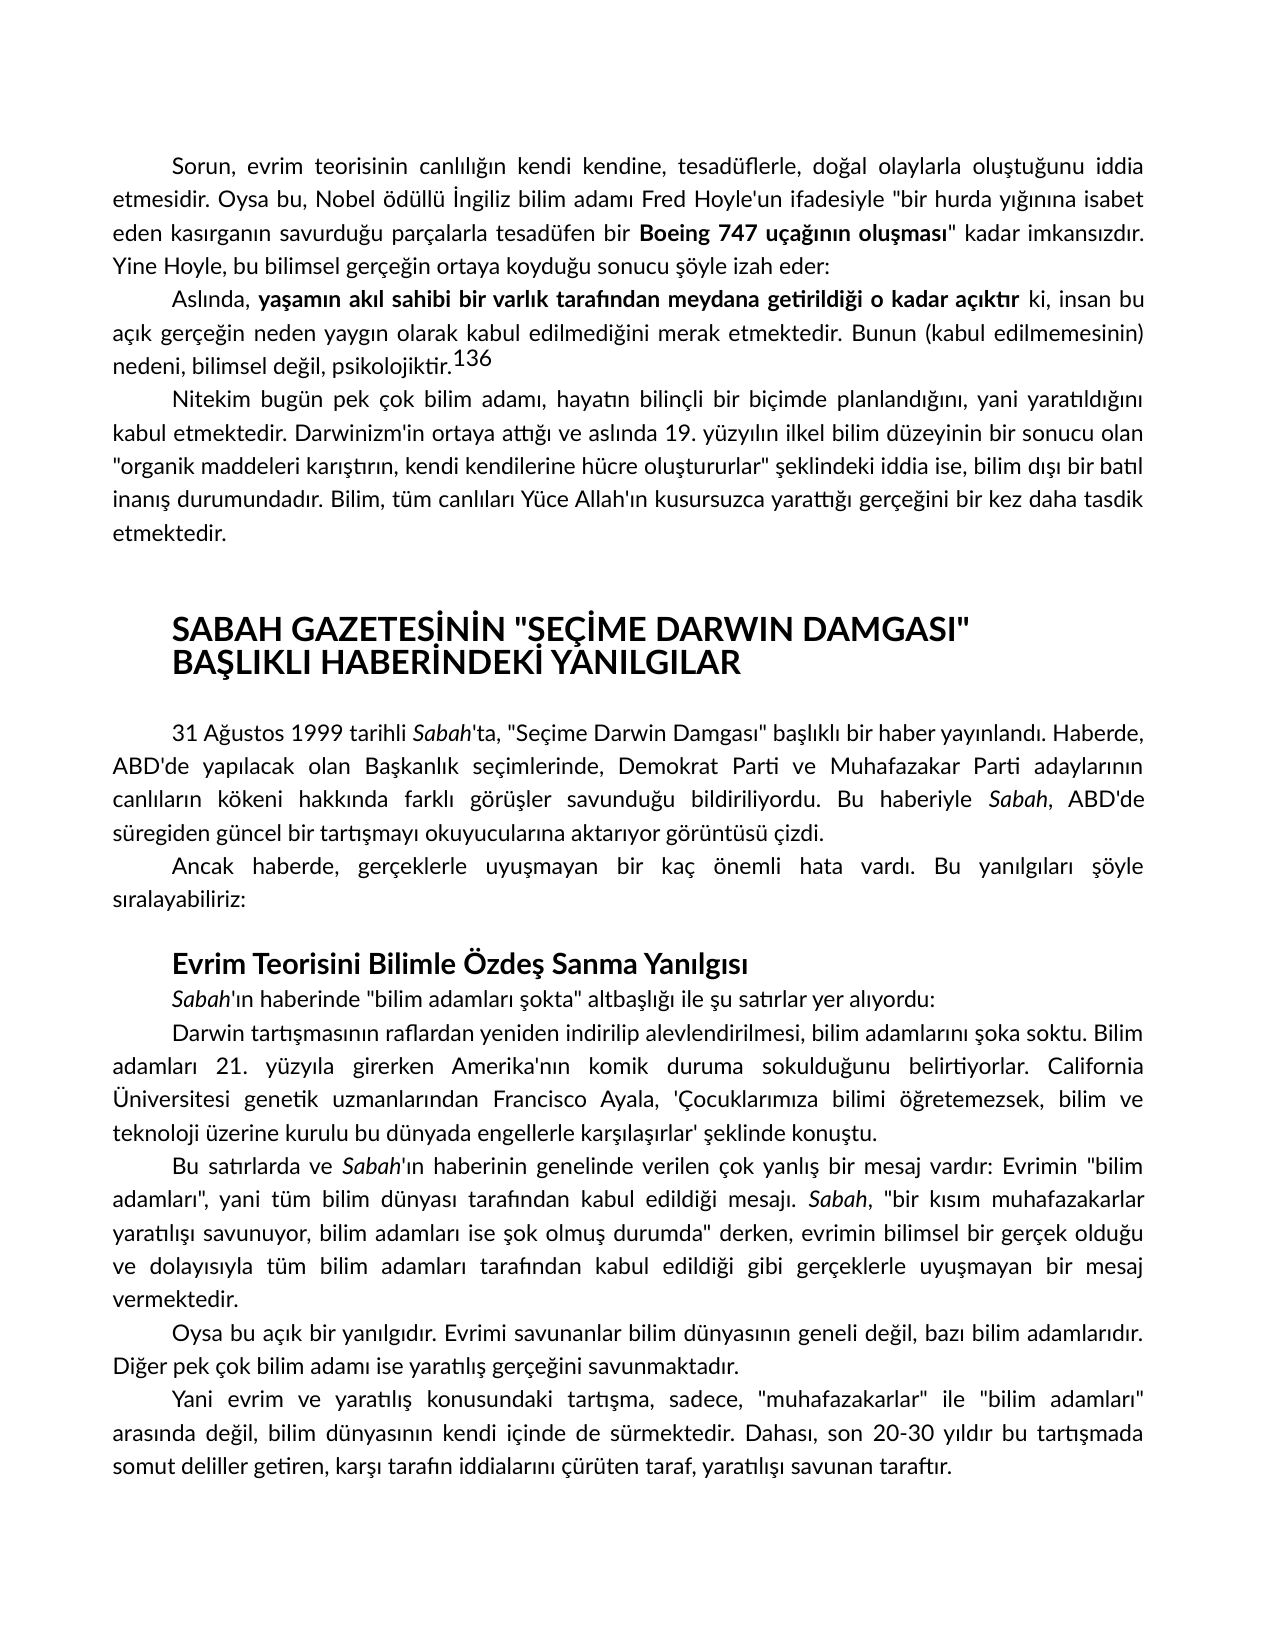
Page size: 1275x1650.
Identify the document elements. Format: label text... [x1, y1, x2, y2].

text Darwin tartışmasının raflardan yeniden indirilip alevlendirilmesi, bilim adamlarını şoka soktu. Bilim adamları 21. yüzyıla girerken Amerika'nın komik duruma sokulduğunu belirtiyorlar. California Üniversitesi genetik uzmanlarından Francisco Ayala, 'Çocuklarımıza bilimi öğretemezsek, bilim ve teknoloji üzerine kurulu bu dünyada engellerle karşılaşırlar' şeklinde konuştu. [112, 1014, 1145, 1148]
text Sabah'ın haberinde "bilim adamları şokta" altbaşlığı ile şu satırlar yer alıyordu: [112, 981, 1145, 1014]
text SABAH GAZETESİNİN "SEÇİME DARWIN DAMGASI" [112, 614, 1145, 648]
text 31 Ağustos 1999 tarihli Sabah'ta, "Seçime Darwin Damgası" başlıklı bir haber yayınlandı. Haberde, ABD'de yapılacak olan Başkanlık seçimlerinde, Demokrat Parti ve Muhafazakar Parti adaylarının canlıların kökeni hakkında farklı görüşler savunduğu bildiriliyordu. Bu haberiyle Sabah, ABD'de süregiden güncel bir tartışmayı okuyucularına aktarıyor görüntüsü çizdi. [112, 714, 1145, 848]
text Aslında, yaşamın akıl sahibi bir varlık tarafından meydana getirildiği o kadar açıktır ki, insan bu açık gerçeğin neden yaygın olarak kabul edilmediğini merak etmektedir. Bunun (kabul edilmemesinin) nedeni, bilimsel değil, psikolojiktir.136 [112, 281, 1145, 381]
text Nitekim bugün pek çok bilim adamı, hayatın bilinçli bir biçimde planlandığını, yani yaratıldığını kabul etmektedir. Darwinizm'in ortaya attığı ve aslında 19. yüzyılın ilkel bilim düzeyinin bir sonucu olan "organik maddeleri karıştırın, kendi kendilerine hücre oluştururlar" şeklindeki iddia ise, bilim dışı bir batıl inanış durumundadır. Bilim, tüm canlıları Yüce Allah'ın kusursuzca yarattığı gerçeğini bir kez daha tasdik etmektedir. [112, 381, 1145, 548]
text Oysa bu açık bir yanılgıdır. Evrimi savunanlar bilim dünyasının geneli değil, bazı bilim adamlarıdır. Diğer pek çok bilim adamı ise yaratılış gerçeğini savunmaktadır. [112, 1314, 1145, 1381]
text Ancak haberde, gerçeklerle uyuşmayan bir kaç önemli hata vardı. Bu yanılgıları şöyle sıralayabiliriz: [112, 848, 1145, 914]
text BAŞLIKLI HABERİNDEKİ YANILGILAR [112, 648, 1145, 681]
text Bu satırlarda ve Sabah'ın haberinin genelinde verilen çok yanlış bir mesaj vardır: Evrimin "bilim adamları", yani tüm bilim dünyası tarafından kabul edildiği mesajı. Sabah, "bir kısım muhafazakarlar yaratılışı savunuyor, bilim adamları ise şok olmuş durumda" derken, evrimin bilimsel bir gerçek olduğu ve dolayısıyla tüm bilim adamları tarafından kabul edildiği gibi gerçeklerle uyuşmayan bir mesaj vermektedir. [112, 1148, 1145, 1314]
text Yani evrim ve yaratılış konusundaki tartışma, sadece, "muhafazakarlar" ile "bilim adamları" arasında değil, bilim dünyasının kendi içinde de sürmektedir. Dahası, son 20-30 yıldır bu tartışmada somut deliller getiren, karşı tarafın iddialarını çürüten taraf, yaratılışı savunan taraftır. [112, 1381, 1145, 1481]
text Evrim Teorisini Bilimle Özdeş Sanma Yanılgısı [112, 948, 1145, 981]
text Sorun, evrim teorisinin canlılığın kendi kendine, tesadüflerle, doğal olaylarla oluştuğunu iddia etmesidir. Oysa bu, Nobel ödüllü İngiliz bilim adamı Fred Hoyle'un ifadesiyle "bir hurda yığınına isabet eden kasırganın savurduğu parçalarla tesadüfen bir Boeing 747 uçağının oluşması" kadar imkansızdır. Yine Hoyle, bu bilimsel gerçeğin ortaya koyduğu sonucu şöyle izah eder: [112, 148, 1145, 281]
